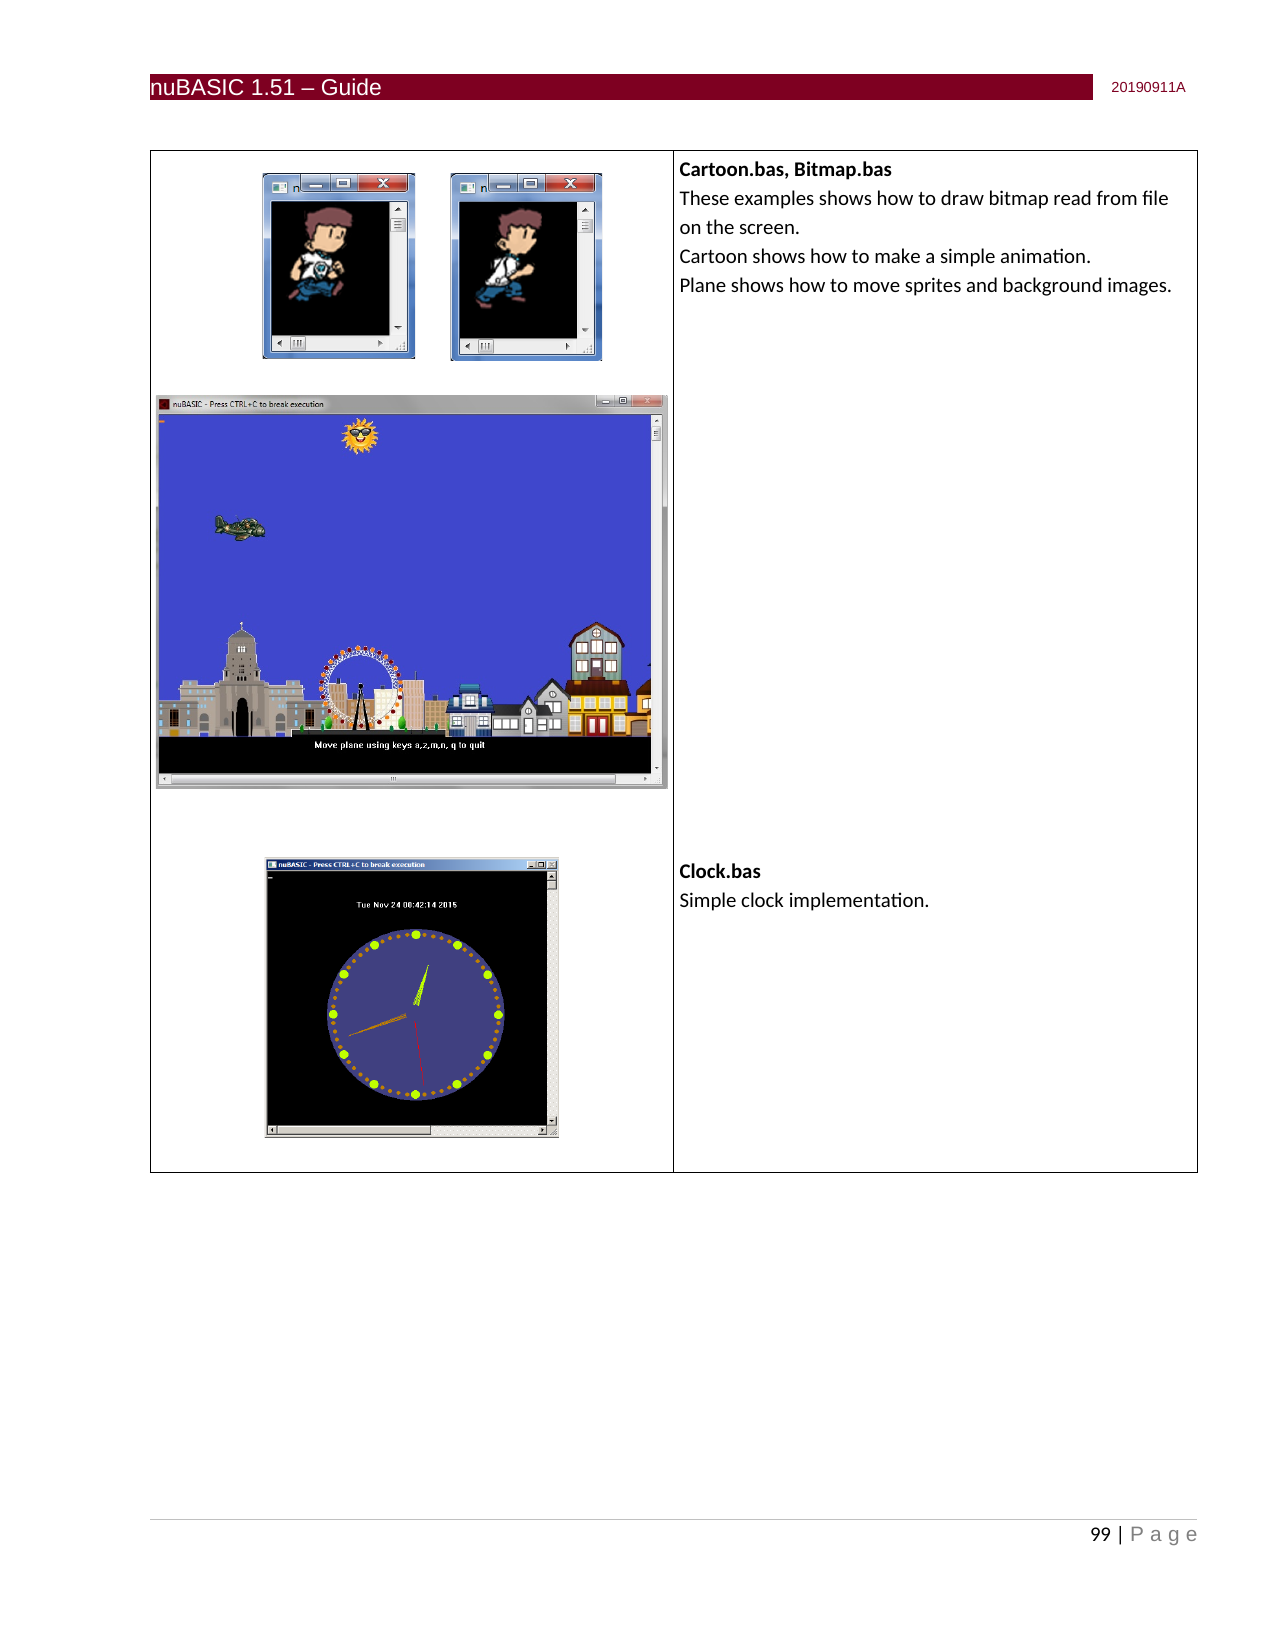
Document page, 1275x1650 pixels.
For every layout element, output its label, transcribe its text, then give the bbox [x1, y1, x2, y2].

table_cell Clock.bas Simple clock implementation. [674, 852, 1197, 1172]
table_cell [151, 1138, 673, 1172]
table_cell [151, 852, 673, 1137]
picture [262, 173, 416, 359]
table_header [151, 151, 673, 852]
table_header Cartoon.bas, Bitmap.bas These examples shows how to draw bitmap read from file on the screen. Cartoon shows how to make a simple animation. Plane shows how to move sprites and background images. [674, 151, 1197, 852]
picture [264, 857, 559, 1138]
